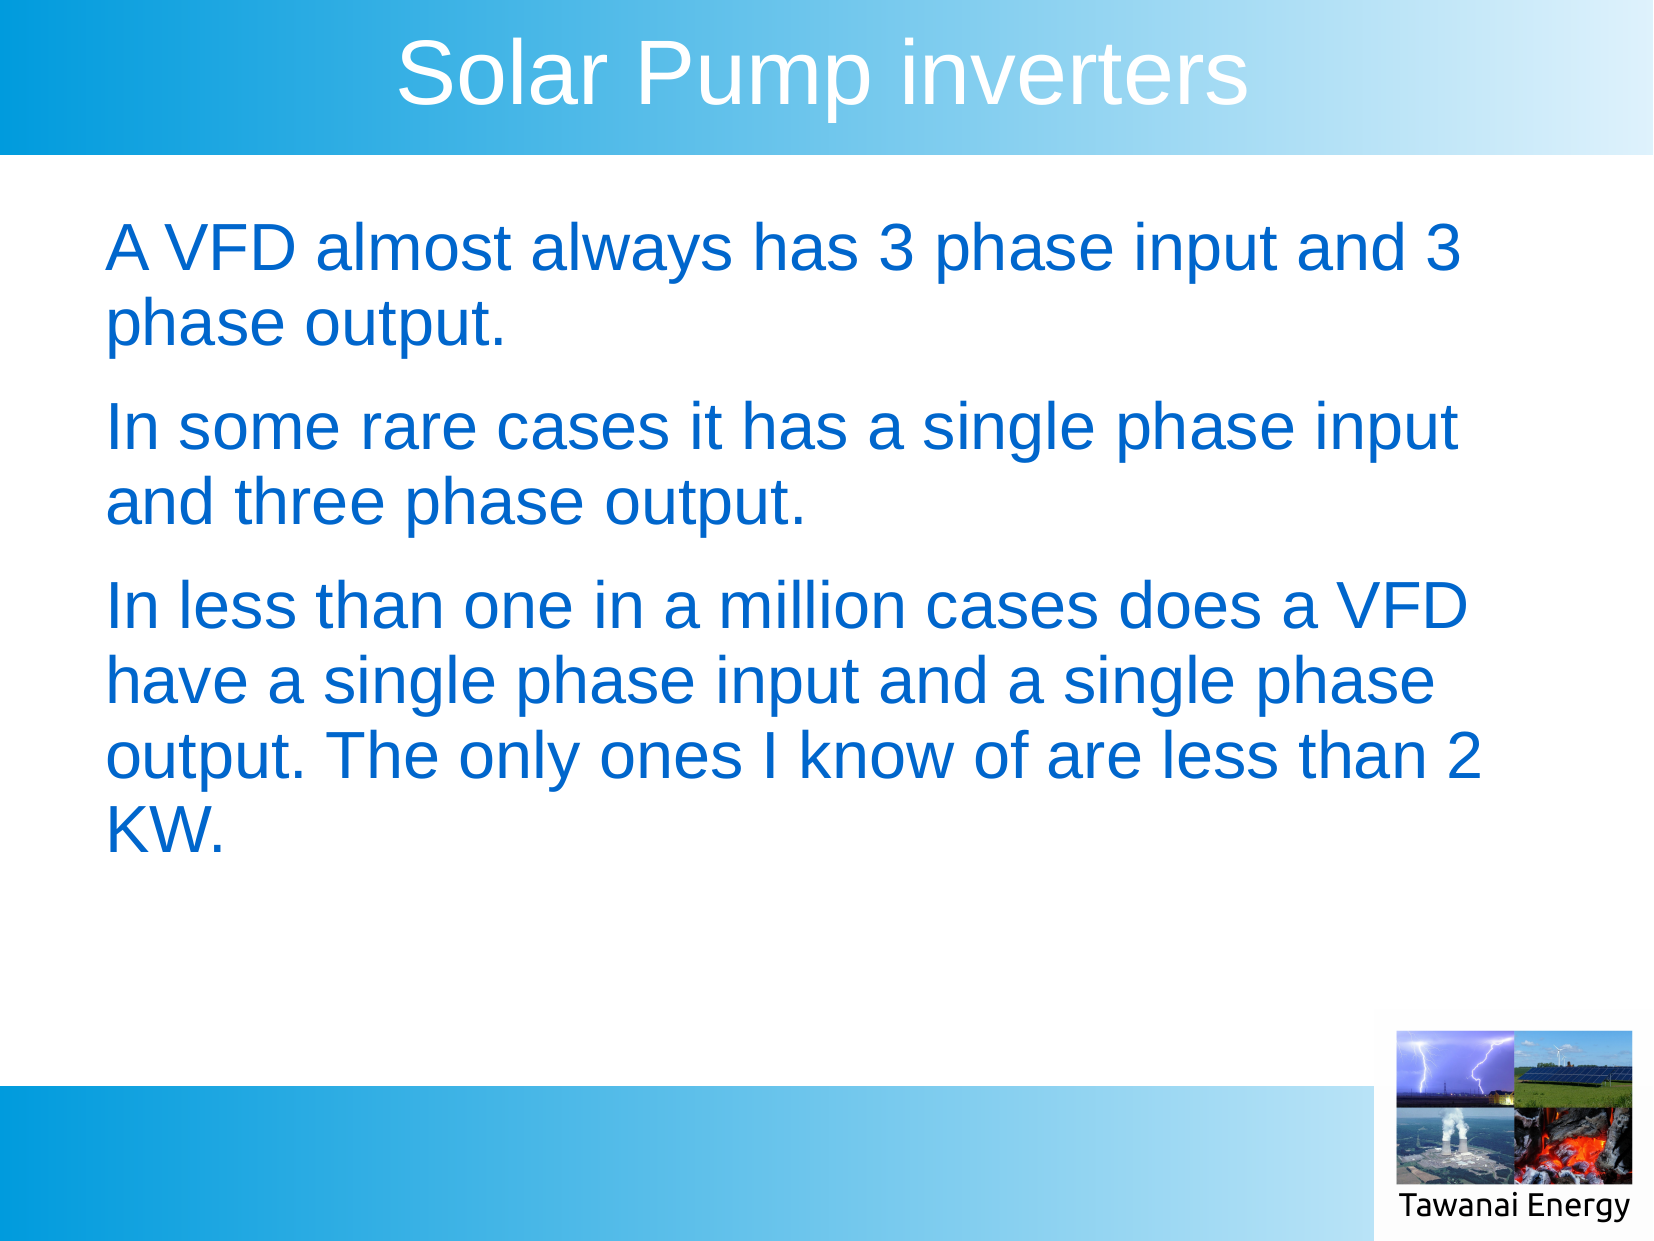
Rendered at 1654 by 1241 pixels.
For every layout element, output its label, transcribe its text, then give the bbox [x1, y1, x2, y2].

list A VFD almost always has 3 phase input and 3 phase output. In some rare cases it has a single phase input and three phase output. In less than one in a million cases does a VFD have a single phase input and a single phase output. The only ones I know of are less than 2 KW. [105, 210, 1561, 976]
title Solar Pump inverters [79, 20, 1568, 126]
picture [1374, 1009, 1654, 1241]
